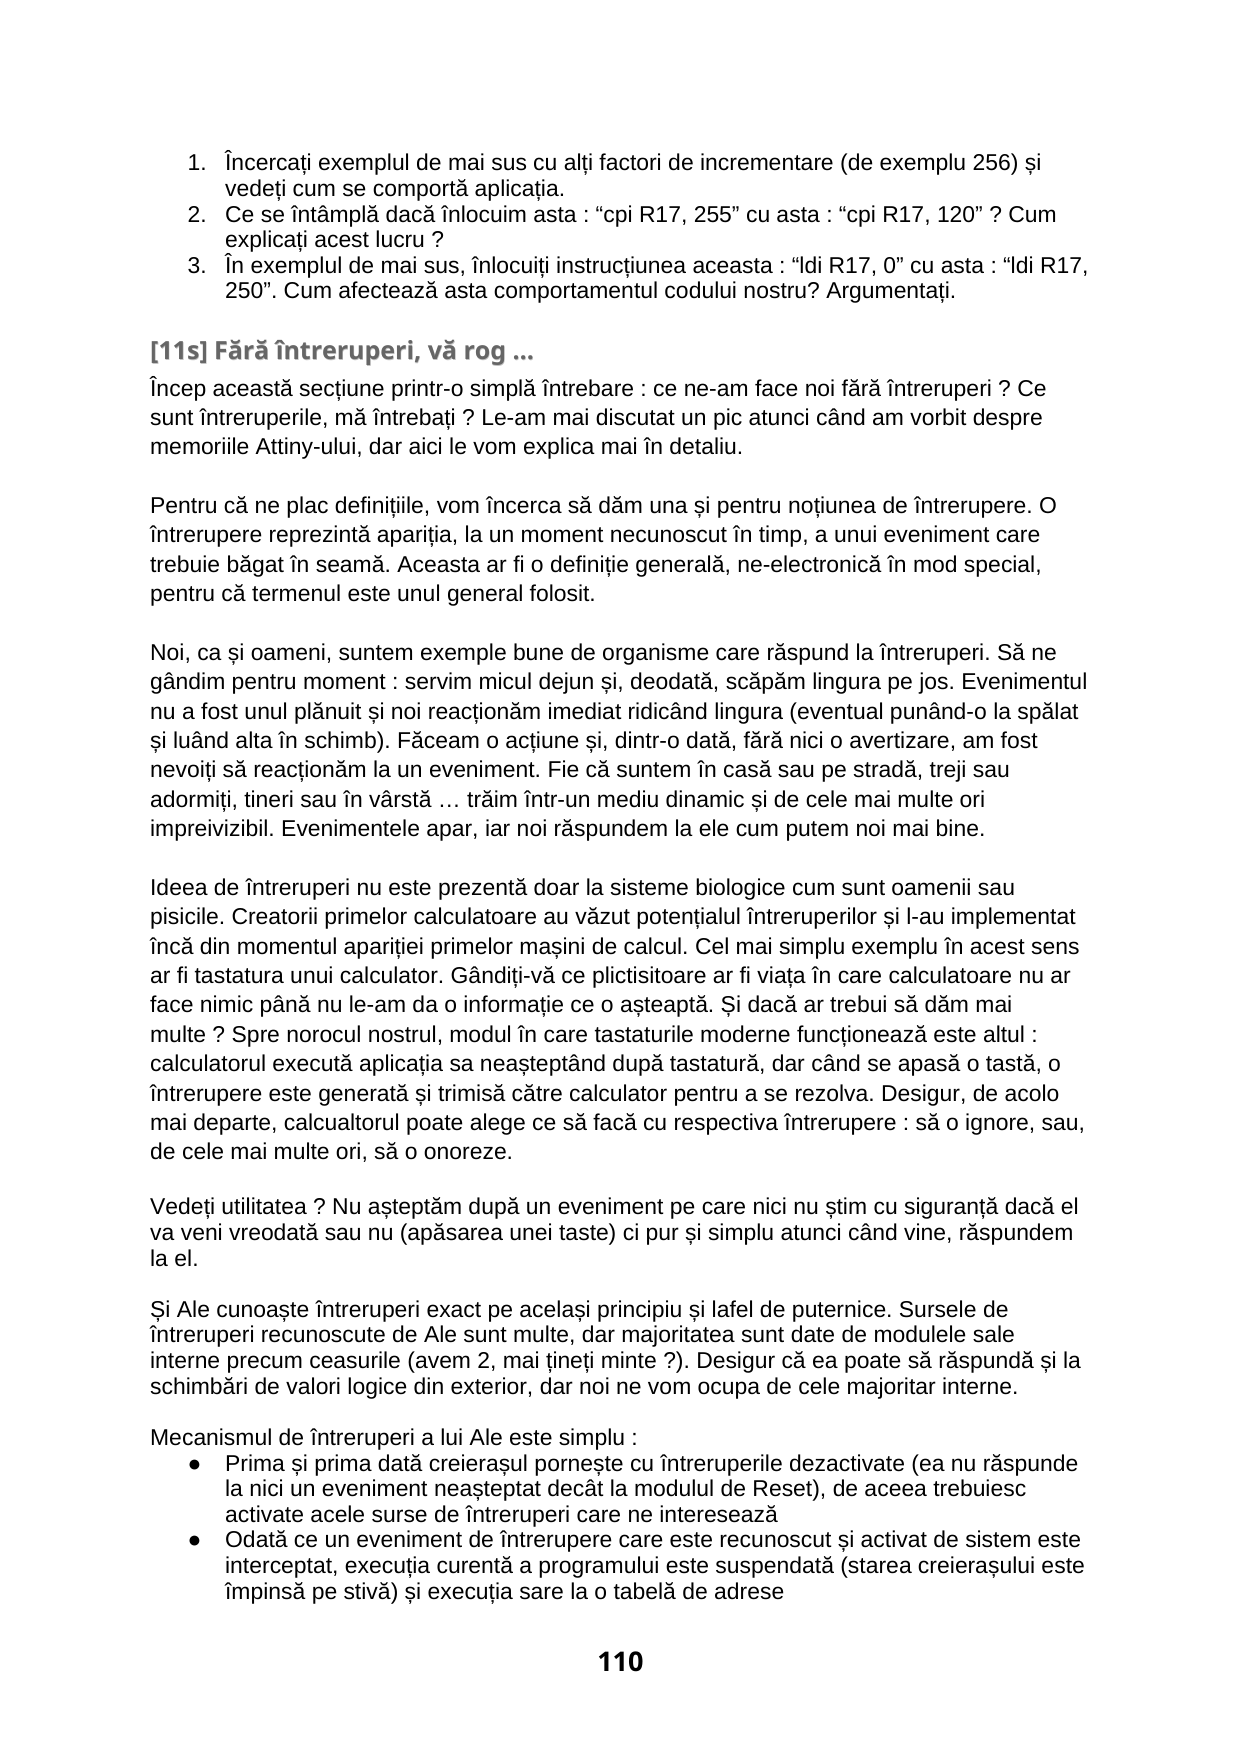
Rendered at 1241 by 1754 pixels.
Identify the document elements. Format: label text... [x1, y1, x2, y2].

list În exemplul de mai sus, înlocuiți instrucțiunea aceasta : “ldi R17, 0” cu asta : “ldi R17, 250”. Cum afectează asta comportamentul codului nostru? Argumentați. [187, 252, 1091, 304]
list Prima și prima dată creierașul pornește cu întreruperile dezactivate (ea nu răspunde la nici un eveniment neașteptat decât la modulul de Reset), de aceea trebuiesc activate acele surse de întreruperi care ne interesează [187, 1450, 1091, 1527]
text Noi, ca și oameni, suntem exemple bune de organisme care răspund la întreruperi. Să ne gândim pentru moment : servim micul dejun și, deodată, scăpăm lingura pe jos. Evenimentul nu a fost unul plănuit și noi reacționăm imediat ridicând lingura (eventual punând-o la spălat și luând alta în schimb). Făceam o acțiune și, dintr-o dată, fără nici o avertizare, am fost nevoiți să reacționăm la un eveniment. Fie că suntem în casă sau pe stradă, treji sau adormiți, tineri sau în vârstă … trăim într-un mediu dinamic și de cele mai multe ori impreivizibil. Evenimentele apar, iar noi răspundem la ele cum putem noi mai bine. [150, 640, 1091, 842]
subtitle [11s] Fără întreruperi, vă rog … [150, 333, 1091, 367]
list Încercați exemplul de mai sus cu alți factori de incrementare (de exemplu 256) și vedeți cum se comportă aplicația. [187, 150, 1091, 201]
text Încep această secțiune printr-o simplă întrebare : ce ne-am face noi fără întreruperi ? Ce sunt întreruperile, mă întrebați ? Le-am mai discutat un pic atunci când am vorbit despre memoriile Attiny-ului, dar aici le vom explica mai în detaliu. [150, 375, 1091, 460]
list Odată ce un eveniment de întrerupere care este recunoscut și activat de sistem este interceptat, execuția curentă a programului este suspendată (starea creierașului este împinsă pe stivă) și execuția sare la o tabelă de adrese [187, 1527, 1091, 1604]
text Ideea de întreruperi nu este prezentă doar la sisteme biologice cum sunt oamenii sau pisicile. Creatorii primelor calculatoare au văzut potențialul întreruperilor și l-au implementat încă din momentul apariției primelor mașini de calcul. Cel mai simplu exemplu în acest sens ar fi tastatura unui calculator. Gândiți-vă ce plictisitoare ar fi viața în care calculatoare nu ar face nimic până nu le-am da o informație ce o așteaptă. Și dacă ar trebui să dăm mai multe ? Spre norocul nostrul, modul în care tastaturile moderne funcționează este altul : calculatorul execută aplicația sa neașteptând după tastatură, dar când se apasă o tastă, o întrerupere este generată și trimisă către calculator pentru a se rezolva. Desigur, de acolo mai departe, calcualtorul poate alege ce să facă cu respectiva întrerupere : să o ignore, sau, de cele mai multe ori, să o onoreze. [150, 875, 1091, 1165]
text Vedeți utilitatea ? Nu așteptăm după un eveniment pe care nici nu știm cu siguranță dacă el va veni vreodată sau nu (apăsarea unei taste) ci pur și simplu atunci când vine, răspundem la el. [150, 1194, 1091, 1271]
text Și Ale cunoaște întreruperi exact pe același principiu și lafel de puternice. Sursele de întreruperi recunoscute de Ale sunt multe, dar majoritatea sunt date de modulele sale interne precum ceasurile (avem 2, mai țineți minte ?). Desigur că ea poate să răspundă și la schimbări de valori logice din exterior, dar noi ne vom ocupa de cele majoritar interne. [150, 1297, 1091, 1399]
text Mecanismul de întreruperi a lui Ale este simplu : [150, 1425, 1091, 1450]
list Ce se întâmplă dacă înlocuim asta : “cpi R17, 255” cu asta : “cpi R17, 120” ? Cum explicați acest lucru ? [187, 201, 1091, 252]
text Pentru că ne plac definițiile, vom încerca să dăm una și pentru noțiunea de întrerupere. O întrerupere reprezintă apariția, la un moment necunoscut în timp, a unui eveniment care trebuie băgat în seamă. Aceasta ar fi o definiție generală, ne-electronică în mod special, pentru că termenul este unul general folosit. [150, 493, 1091, 607]
